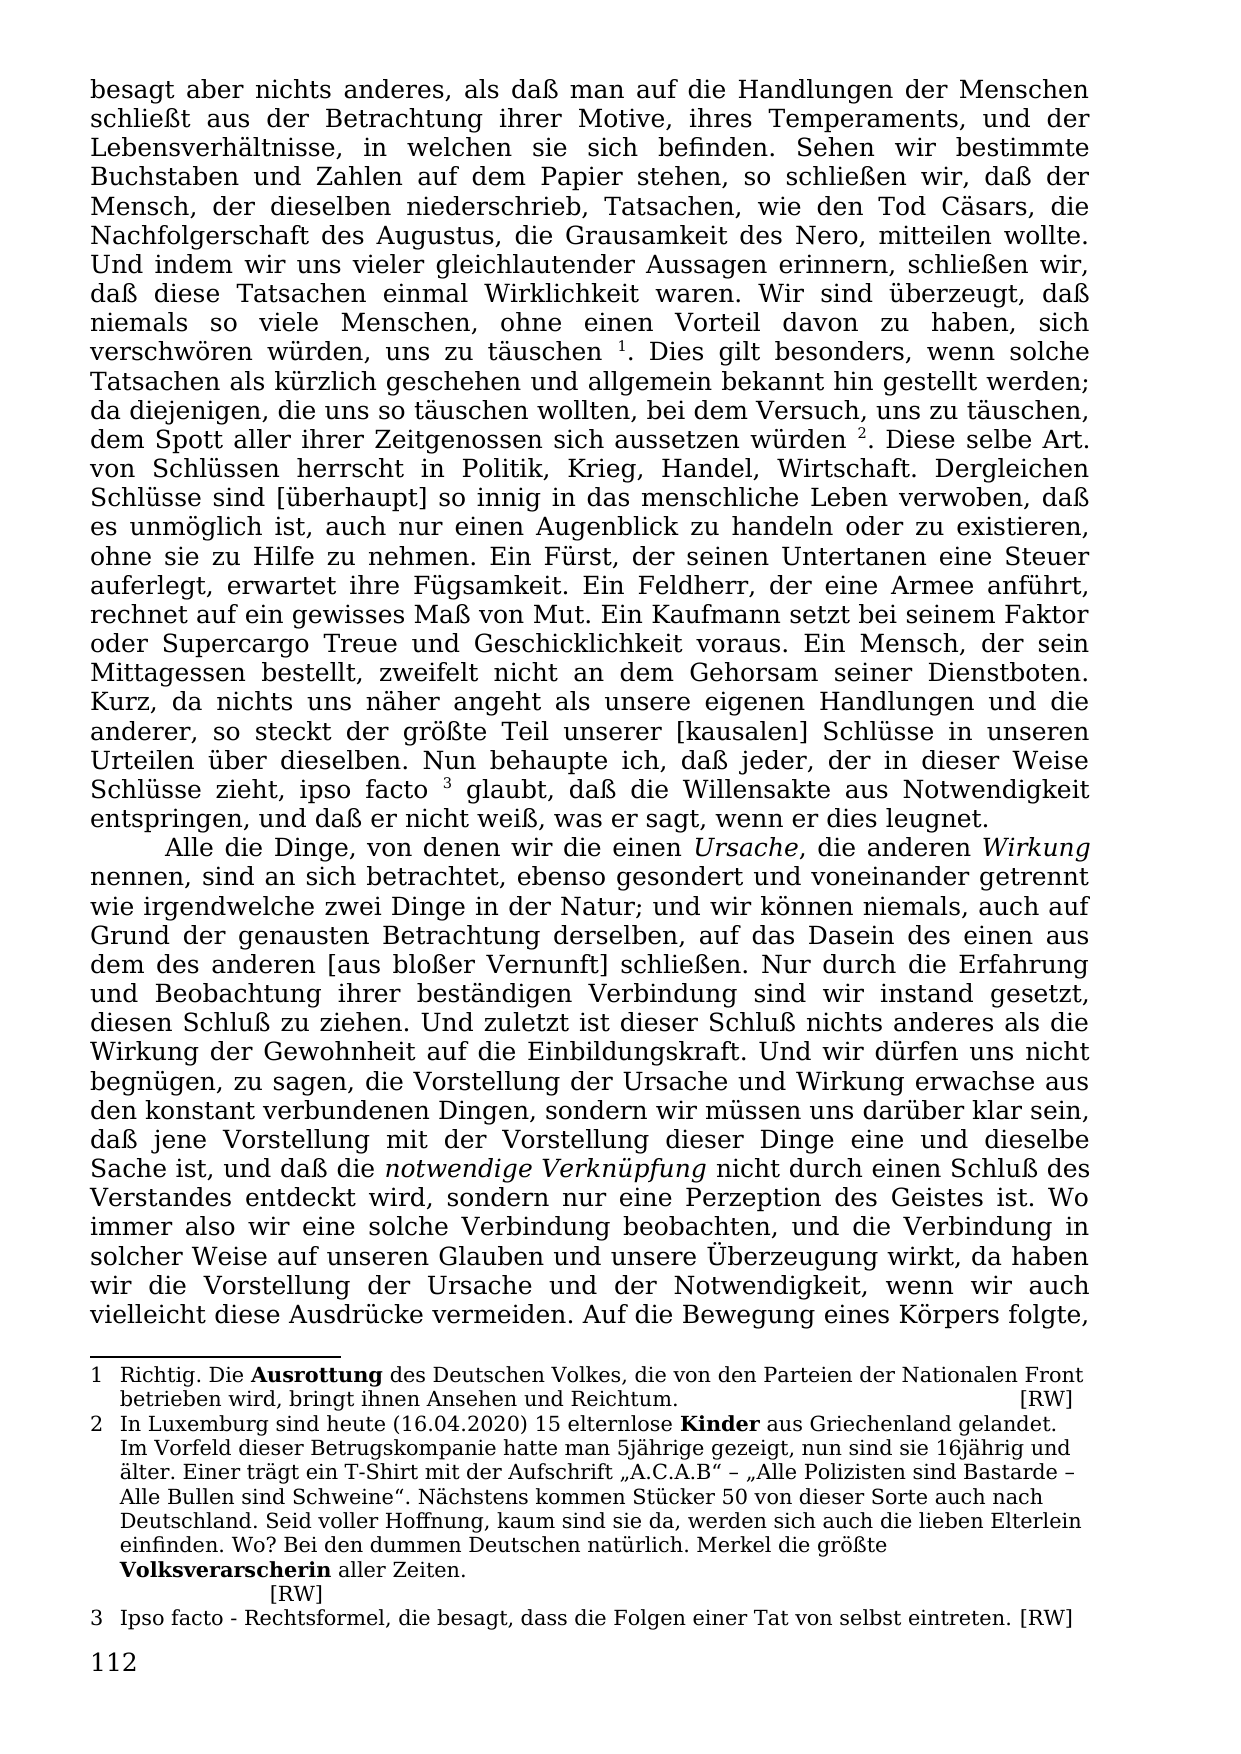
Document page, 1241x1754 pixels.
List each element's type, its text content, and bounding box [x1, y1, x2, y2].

text besagt aber nichts anderes, als daß man auf die Handlungen der Menschen schließt aus der Betrachtung ihrer Motive, ihres Temperaments, und der Lebensverhältnisse, in welchen sie sich befinden. Sehen wir bestimmte Buchstaben und Zahlen auf dem Papier stehen, so schließen wir, daß der Mensch, der dieselben niederschrieb, Tatsachen, wie den Tod Cäsars, die Nachfolgerschaft des Augustus, die Grausamkeit des Nero, mitteilen wollte. Und indem wir uns vieler gleichlautender Aussagen erinnern, schließen wir, daß diese Tatsachen einmal Wirklichkeit waren. Wir sind überzeugt, daß niemals so viele Menschen, ohne einen Vorteil davon zu haben, sich verschwören würden, uns zu täuschen . Dies gilt besonders, wenn solche Tatsachen als kürzlich geschehen und allgemein bekannt hin gestellt werden; da diejenigen, die uns so täuschen wollten, bei dem Versuch, uns zu täuschen, dem Spott aller ihrer Zeitgenossen sich aussetzen würden . Diese selbe Art. von Schlüssen herrscht in Politik, Krieg, Handel, Wirtschaft. Dergleichen Schlüsse sind [überhaupt] so innig in das menschliche Leben verwoben, daß es unmöglich ist, auch nur einen Augenblick zu handeln oder zu existieren, ohne sie zu Hilfe zu nehmen. Ein Fürst, der seinen Untertanen eine Steuer auferlegt, erwartet ihre Fügsamkeit. Ein Feldherr, der eine Armee anführt, rechnet auf ein gewisses Maß von Mut. Ein Kaufmann setzt bei seinem Faktor oder Supercargo Treue und Geschicklichkeit voraus. Ein Mensch, der sein Mittagessen bestellt, zweifelt nicht an dem Gehorsam seiner Dienstboten. Kurz, da nichts uns näher angeht als unsere eigenen Handlungen und die anderer, so steckt der größte Teil unserer [kausalen] Schlüsse in unseren Urteilen über dieselben. Nun behaupte ich, daß jeder, der in dieser Weise Schlüsse zieht, ipso facto glaubt, daß die Willensakte aus Notwendigkeit entspringen, und daß er nicht weiß, was er sagt, wenn er dies leugnet. [90, 75, 1091, 833]
text In Luxemburg sind heute (16.04.2020) 15 elternlose Kinder aus Griechenland gelandet. Im Vorfeld dieser Betrugskompanie hatte man 5jährige gezeigt, nun sind sie 16jährig und älter. Einer trägt ein T-Shirt mit der Aufschrift „A.C.A.B“ – „Alle Polizisten sind Bastarde – Alle Bullen sind Schweine“. Nächstens kommen Stücker 50 von dieser Sorte auch nach Deutschland. Seid voller Hoffnung, kaum sind sie da, werden sich auch die lieben Elterlein einfinden. Wo? Bei den dummen Deutschen natürlich. Merkel die größte Volksverarscherin aller Zeiten. [RW] [90, 1412, 1091, 1606]
text Richtig. Die Ausrottung des Deutschen Volkes, die von den Parteien der Nationalen Front betrieben wird, bringt ihnen Ansehen und Reichtum. [RW] [90, 1363, 1091, 1412]
text Alle die Dinge, von denen wir die einen Ursache, die anderen Wirkung nennen, sind an sich betrachtet, ebenso gesondert und voneinander getrennt wie irgendwelche zwei Dinge in der Natur; und wir können niemals, auch auf Grund der genausten Betrachtung derselben, auf das Dasein des einen aus dem des anderen [aus bloßer Vernunft] schließen. Nur durch die Erfahrung und Beobachtung ihrer beständigen Verbindung sind wir instand gesetzt, diesen Schluß zu ziehen. Und zuletzt ist dieser Schluß nichts anderes als die Wirkung der Gewohnheit auf die Einbildungskraft. Und wir dürfen uns nicht begnügen, zu sagen, die Vorstellung der Ursache und Wirkung erwachse aus den konstant verbundenen Dingen, sondern wir müssen uns darüber klar sein, daß jene Vorstellung mit der Vorstellung dieser Dinge eine und dieselbe Sache ist, und daß die notwendige Verknüpfung nicht durch einen Schluß des Verstandes entdeckt wird, sondern nur eine Perzeption des Geistes ist. Wo immer also wir eine solche Verbindung beobachten, und die Verbindung in solcher Weise auf unseren Glauben und unsere Überzeugung wirkt, da haben wir die Vorstellung der Ursache und der Notwendigkeit, wenn wir auch vielleicht diese Ausdrücke vermeiden. Auf die Bewegung eines Körpers folgte, [90, 833, 1091, 1329]
text Ipso facto - Rechtsformel, die besagt, dass die Folgen einer Tat von selbst eintreten. [RW] [90, 1606, 1091, 1631]
